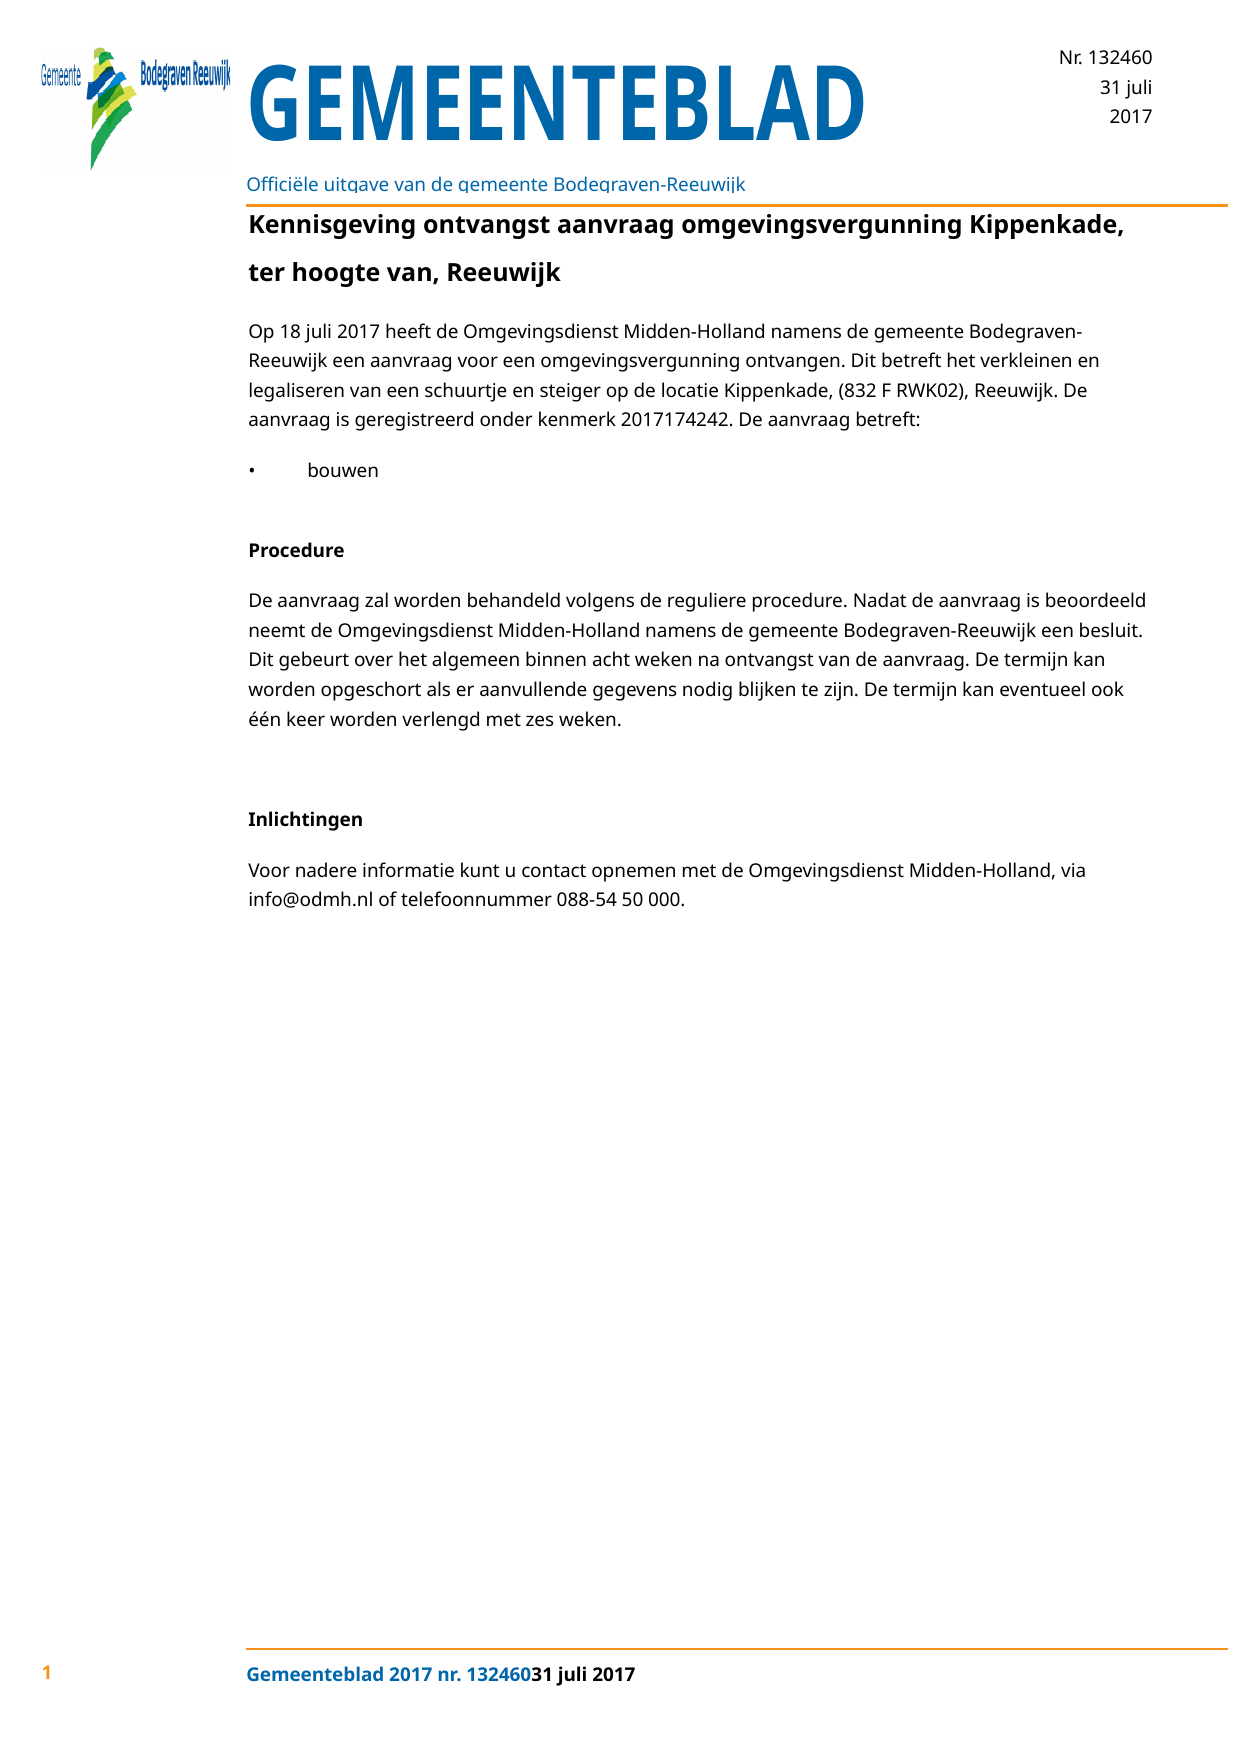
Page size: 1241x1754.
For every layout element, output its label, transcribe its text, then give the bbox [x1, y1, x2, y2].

text Voor nadere informatie kunt u contact opnemen met de Omgevingsdienst Midden-Holland, via info@odmh.nl of telefoonnummer 088-54 50 000. [248, 857, 1152, 912]
text Inlichtingen [248, 807, 1152, 832]
text De aanvraag zal worden behandeld volgens de reguliere procedure. Nadat de aanvraag is beoordeeld neemt de Omgevingsdienst Midden-Holland namens de gemeente Bodegraven-Reeuwijk een besluit. Dit gebeurt over het algemeen binnen acht weken na ontvangst van de aanvraag. De termijn kan worden opgeschort als er aanvullende gegevens nodig blijken te zijn. De termijn kan eventueel ook één keer worden verlengd met zes weken. [248, 587, 1152, 732]
text Kennisgeving ontvangst aanvraag omgevingsvergunning Kippenkade, ter hoogte van, Reeuwijk [248, 207, 1152, 288]
list bouwen [248, 457, 1152, 483]
picture [41, 47, 231, 172]
text Procedure [248, 537, 1152, 563]
text Op 18 juli 2017 heeft de Omgevingsdienst Midden-Holland namens de gemeente Bodegraven-Reeuwijk een aanvraag voor een omgevingsvergunning ontvangen. Dit betreft het verkleinen en legaliseren van een schuurtje en steiger op de locatie Kippenkade, (832 F RWK02), Reeuwijk. De aanvraag is geregistreerd onder kenmerk 2017174242. De aanvraag betreft: [248, 318, 1152, 432]
